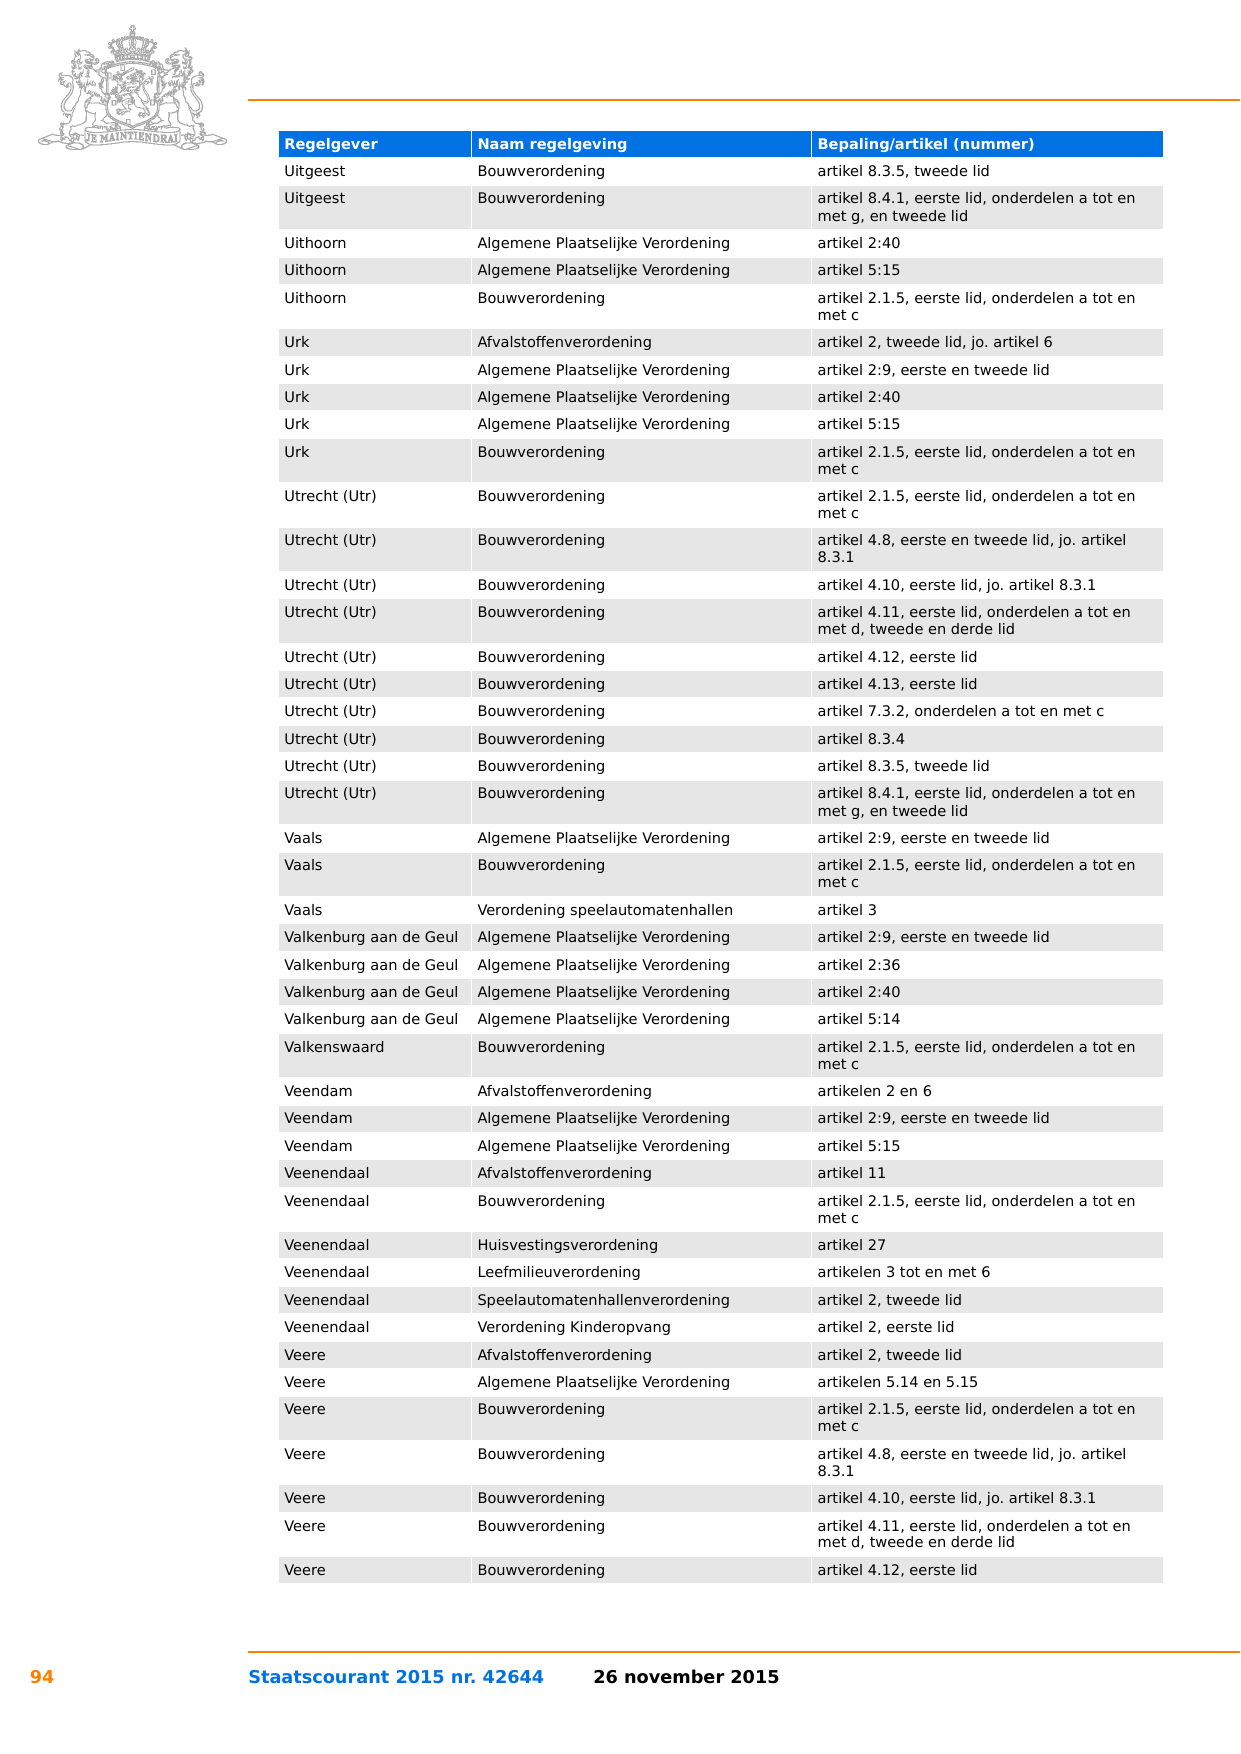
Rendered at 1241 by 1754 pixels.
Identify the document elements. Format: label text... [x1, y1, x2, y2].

table_cell Bouwverordening [472, 285, 811, 328]
table_cell Veere [279, 1485, 471, 1512]
table_cell Algemene Plaatselijke Verordening [472, 1369, 811, 1396]
table_cell artikel 2, tweede lid [812, 1342, 1163, 1368]
table_cell Bouwverordening [472, 1557, 811, 1583]
table_cell Veere [279, 1513, 471, 1556]
table_cell Valkenburg aan de Geul [279, 952, 471, 978]
table_cell Bouwverordening [472, 644, 811, 670]
table_cell artikel 8.3.5, tweede lid [812, 753, 1163, 780]
table_cell Bouwverordening [472, 1397, 811, 1440]
table_header Naam regelgeving [472, 131, 811, 157]
table_cell Bouwverordening [472, 572, 811, 598]
table_cell Vaals [279, 897, 471, 923]
table_cell Utrecht (Utr) [279, 671, 471, 697]
table_cell Bouwverordening [472, 699, 811, 725]
table_cell Bouwverordening [472, 853, 811, 896]
table_cell artikel 8.3.5, tweede lid [812, 158, 1163, 185]
table_cell Speelautomatenhallenverordening [472, 1287, 811, 1313]
table_cell artikel 2:36 [812, 952, 1163, 978]
table_cell artikel 5:15 [812, 1133, 1163, 1159]
table_cell artikel 4.8, eerste en tweede lid, jo. artikel 8.3.1 [812, 528, 1163, 571]
table_cell Bouwverordening [472, 1034, 811, 1077]
table_cell artikel 4.11, eerste lid, onderdelen a tot en met d, tweede en derde lid [812, 599, 1163, 643]
table_cell Utrecht (Utr) [279, 528, 471, 571]
table_cell Algemene Plaatselijke Verordening [472, 1106, 811, 1132]
table_cell Veere [279, 1369, 471, 1396]
table_cell Veere [279, 1557, 471, 1583]
table_cell Veenendaal [279, 1160, 471, 1187]
table_cell Urk [279, 357, 471, 383]
picture [38, 25, 227, 150]
table_cell Urk [279, 329, 471, 356]
table_cell artikel 4.10, eerste lid, jo. artikel 8.3.1 [812, 572, 1163, 598]
table_cell Algemene Plaatselijke Verordening [472, 1006, 811, 1033]
table_cell artikel 2.1.5, eerste lid, onderdelen a tot en met c [812, 483, 1163, 527]
table_cell artikel 4.10, eerste lid, jo. artikel 8.3.1 [812, 1485, 1163, 1512]
table_cell Bouwverordening [472, 599, 811, 643]
table_cell Veere [279, 1397, 471, 1440]
table_cell Bouwverordening [472, 726, 811, 752]
table_cell artikelen 5.14 en 5.15 [812, 1369, 1163, 1396]
table_cell artikel 5:14 [812, 1006, 1163, 1033]
table_cell Bouwverordening [472, 1188, 811, 1231]
table_cell Veenendaal [279, 1287, 471, 1313]
table_cell Urk [279, 439, 471, 482]
table_cell Vaals [279, 853, 471, 896]
table_cell Algemene Plaatselijke Verordening [472, 952, 811, 978]
table_cell artikel 2.1.5, eerste lid, onderdelen a tot en met c [812, 439, 1163, 482]
table_cell Utrecht (Utr) [279, 699, 471, 725]
table_cell Valkenswaard [279, 1034, 471, 1077]
table_cell artikel 2.1.5, eerste lid, onderdelen a tot en met c [812, 1034, 1163, 1077]
table_cell artikel 2:40 [812, 979, 1163, 1005]
table_cell Bouwverordening [472, 1441, 811, 1484]
table_cell Veendam [279, 1133, 471, 1159]
table_cell Bouwverordening [472, 1513, 811, 1556]
table_cell Afvalstoffenverordening [472, 329, 811, 356]
table_cell artikel 27 [812, 1232, 1163, 1258]
table_header Regelgever [279, 131, 471, 157]
table_cell artikel 3 [812, 897, 1163, 923]
table_cell Bouwverordening [472, 781, 811, 824]
table_cell Veere [279, 1342, 471, 1368]
table_cell Afvalstoffenverordening [472, 1342, 811, 1368]
table_cell Veenendaal [279, 1314, 471, 1341]
table_cell artikel 4.8, eerste en tweede lid, jo. artikel 8.3.1 [812, 1441, 1163, 1484]
table_cell artikel 2.1.5, eerste lid, onderdelen a tot en met c [812, 1397, 1163, 1440]
table_cell artikel 2:9, eerste en tweede lid [812, 924, 1163, 951]
table_cell artikel 2:40 [812, 384, 1163, 410]
table_cell artikel 5:15 [812, 258, 1163, 284]
table_cell Utrecht (Utr) [279, 572, 471, 598]
table_cell artikel 2, eerste lid [812, 1314, 1163, 1341]
table_cell Algemene Plaatselijke Verordening [472, 384, 811, 410]
table_cell artikel 2:9, eerste en tweede lid [812, 825, 1163, 851]
table_cell Bouwverordening [472, 1485, 811, 1512]
table_cell Uitgeest [279, 186, 471, 229]
table_cell Afvalstoffenverordening [472, 1078, 811, 1104]
table_cell Bouwverordening [472, 528, 811, 571]
table_cell Valkenburg aan de Geul [279, 979, 471, 1005]
table_cell Afvalstoffenverordening [472, 1160, 811, 1187]
table_cell artikel 8.3.4 [812, 726, 1163, 752]
table_cell artikel 2.1.5, eerste lid, onderdelen a tot en met c [812, 853, 1163, 896]
table_cell Veendam [279, 1106, 471, 1132]
table_cell Verordening Kinderopvang [472, 1314, 811, 1341]
table_cell Utrecht (Utr) [279, 781, 471, 824]
table_cell Urk [279, 384, 471, 410]
table_cell artikel 7.3.2, onderdelen a tot en met c [812, 699, 1163, 725]
table_cell artikel 5:15 [812, 411, 1163, 438]
table_cell Algemene Plaatselijke Verordening [472, 411, 811, 438]
table_cell artikel 4.13, eerste lid [812, 671, 1163, 697]
table_cell Urk [279, 411, 471, 438]
table_cell artikel 8.4.1, eerste lid, onderdelen a tot en met g, en tweede lid [812, 781, 1163, 824]
table_cell Uitgeest [279, 158, 471, 185]
table_cell Bouwverordening [472, 158, 811, 185]
table_cell Algemene Plaatselijke Verordening [472, 230, 811, 256]
table_cell artikel 11 [812, 1160, 1163, 1187]
table_cell Valkenburg aan de Geul [279, 924, 471, 951]
table_cell artikel 2:40 [812, 230, 1163, 256]
table_cell Algemene Plaatselijke Verordening [472, 825, 811, 851]
table_header Bepaling/artikel (nummer) [812, 131, 1163, 157]
table_cell Veendam [279, 1078, 471, 1104]
table_cell Huisvestingsverordening [472, 1232, 811, 1258]
table_cell Utrecht (Utr) [279, 753, 471, 780]
table_cell Veere [279, 1441, 471, 1484]
table_cell artikel 4.12, eerste lid [812, 644, 1163, 670]
table_cell Algemene Plaatselijke Verordening [472, 1133, 811, 1159]
table_cell artikel 2.1.5, eerste lid, onderdelen a tot en met c [812, 1188, 1163, 1231]
table_cell Uithoorn [279, 258, 471, 284]
table_cell Vaals [279, 825, 471, 851]
table_cell artikelen 2 en 6 [812, 1078, 1163, 1104]
table_cell Veenendaal [279, 1188, 471, 1231]
table_cell Bouwverordening [472, 483, 811, 527]
table_cell Utrecht (Utr) [279, 483, 471, 527]
table_cell artikel 2:9, eerste en tweede lid [812, 1106, 1163, 1132]
table_cell artikel 4.11, eerste lid, onderdelen a tot en met d, tweede en derde lid [812, 1513, 1163, 1556]
table_cell Leefmilieuverordening [472, 1260, 811, 1286]
table_cell Valkenburg aan de Geul [279, 1006, 471, 1033]
table_cell Utrecht (Utr) [279, 644, 471, 670]
table_cell artikelen 3 tot en met 6 [812, 1260, 1163, 1286]
table_cell Utrecht (Utr) [279, 726, 471, 752]
table_cell artikel 2:9, eerste en tweede lid [812, 357, 1163, 383]
table_cell Bouwverordening [472, 439, 811, 482]
table_cell Veenendaal [279, 1232, 471, 1258]
table_cell Verordening speelautomatenhallen [472, 897, 811, 923]
table_cell Bouwverordening [472, 186, 811, 229]
table_cell artikel 8.4.1, eerste lid, onderdelen a tot en met g, en tweede lid [812, 186, 1163, 229]
table_cell Veenendaal [279, 1260, 471, 1286]
table_cell Bouwverordening [472, 753, 811, 780]
table_cell artikel 2, tweede lid [812, 1287, 1163, 1313]
table_cell Algemene Plaatselijke Verordening [472, 258, 811, 284]
table_cell Algemene Plaatselijke Verordening [472, 924, 811, 951]
table_cell Bouwverordening [472, 671, 811, 697]
table_cell Uithoorn [279, 230, 471, 256]
table_cell Utrecht (Utr) [279, 599, 471, 643]
table_cell Uithoorn [279, 285, 471, 328]
table_cell artikel 4.12, eerste lid [812, 1557, 1163, 1583]
table_cell Algemene Plaatselijke Verordening [472, 979, 811, 1005]
table_cell Algemene Plaatselijke Verordening [472, 357, 811, 383]
table_cell artikel 2, tweede lid, jo. artikel 6 [812, 329, 1163, 356]
table_cell artikel 2.1.5, eerste lid, onderdelen a tot en met c [812, 285, 1163, 328]
